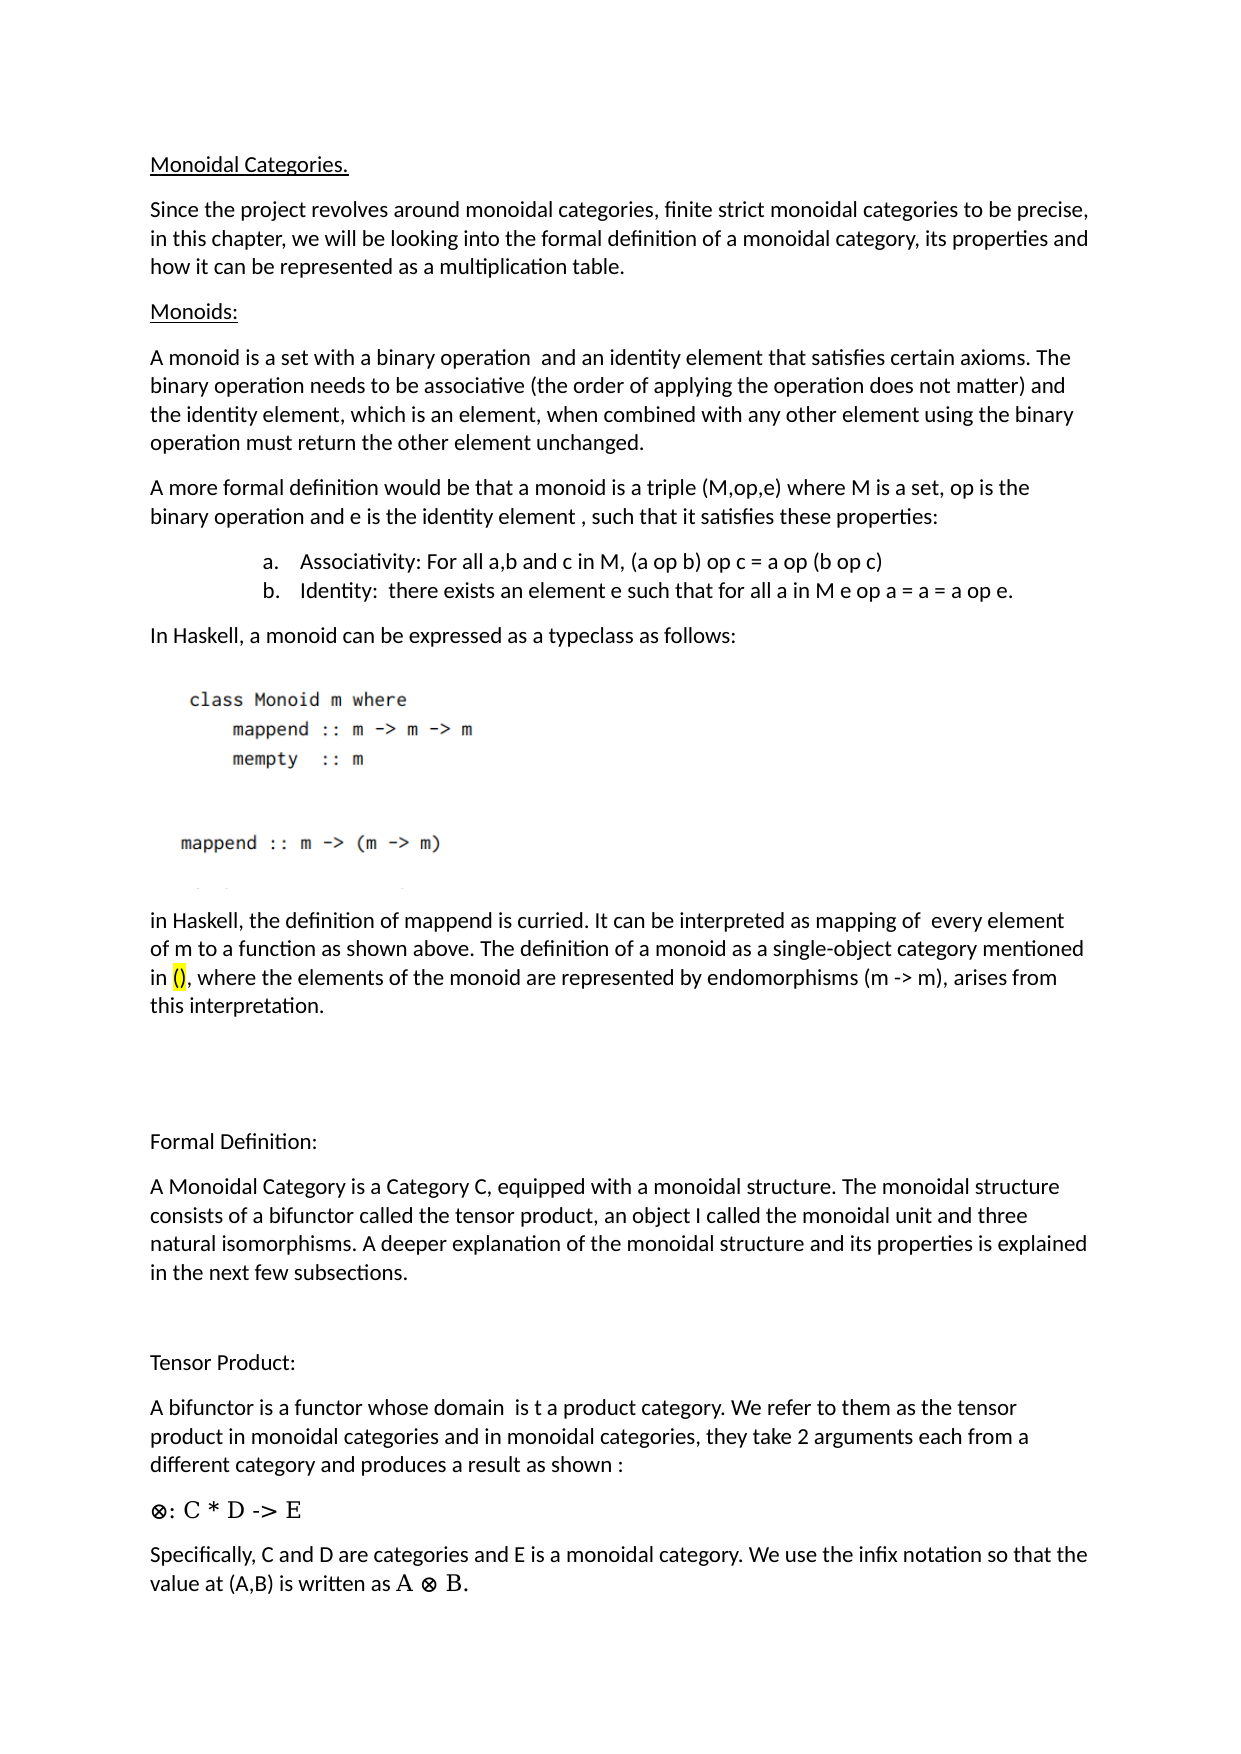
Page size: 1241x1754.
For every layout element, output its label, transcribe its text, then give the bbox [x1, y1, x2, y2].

text A bifunctor is a functor whose domain is t a product category. We refer to them as the tensor product in monoidal categories and in monoidal categories, they take 2 arguments each from a different category and produces a result as shown : [150, 1393, 1090, 1479]
list Identity: there exists an element e such that for all a in M e op a = a = a op e. [262, 576, 1090, 604]
text A Monoidal Category is a Category C, equipped with a monoidal structure. The monoidal structure consists of a bifunctor called the tensor product, an object I called the monoidal unit and three natural isomorphisms. A deeper explanation of the monoidal structure and its properties is explained in the next few subsections. [150, 1172, 1090, 1286]
text A monoid is a set with a binary operation and an identity element that satisfies certain axioms. The binary operation needs to be associative (the order of applying the operation does not matter) and the identity element, which is an element, when combined with any other element using the binary operation must return the other element unchanged. [150, 343, 1090, 456]
text Formal Definition: [150, 1127, 1090, 1155]
text in Haskell, the definition of mappend is curried. It can be interpreted as mapping of every element of m to a function as shown above. The definition of a monoid as a single-object category mentioned in (), where the elements of the monoid are represented by endomorphisms (m -> m), arises from this interpretation. [150, 906, 1090, 1019]
text Tensor Product: [150, 1348, 1090, 1376]
text In Haskell, a monoid can be expressed as a typeclass as follows: [150, 621, 1090, 649]
text ⊗: C * D -> E [150, 1496, 1090, 1523]
text Monoidal Categories. [150, 150, 1090, 178]
text Since the project revolves around monoidal categories, finite strict monoidal categories to be precise, in this chapter, we will be looking into the formal definition of a monoidal category, its properties and how it can be represented as a multiplication table. [150, 195, 1090, 280]
text Monoids: [150, 297, 1090, 326]
list Associativity: For all a,b and c in M, (a op b) op c = a op (b op c) [262, 547, 1090, 575]
text A more formal definition would be that a monoid is a triple (M,op,e) where M is a set, op is the binary operation and e is the identity element , such that it satisfies these properties: [150, 473, 1090, 530]
text Specifically, C and D are categories and E is a monoidal category. We use the infix notation so that the value at (A,B) is written as A ⊗ B. [150, 1541, 1090, 1597]
